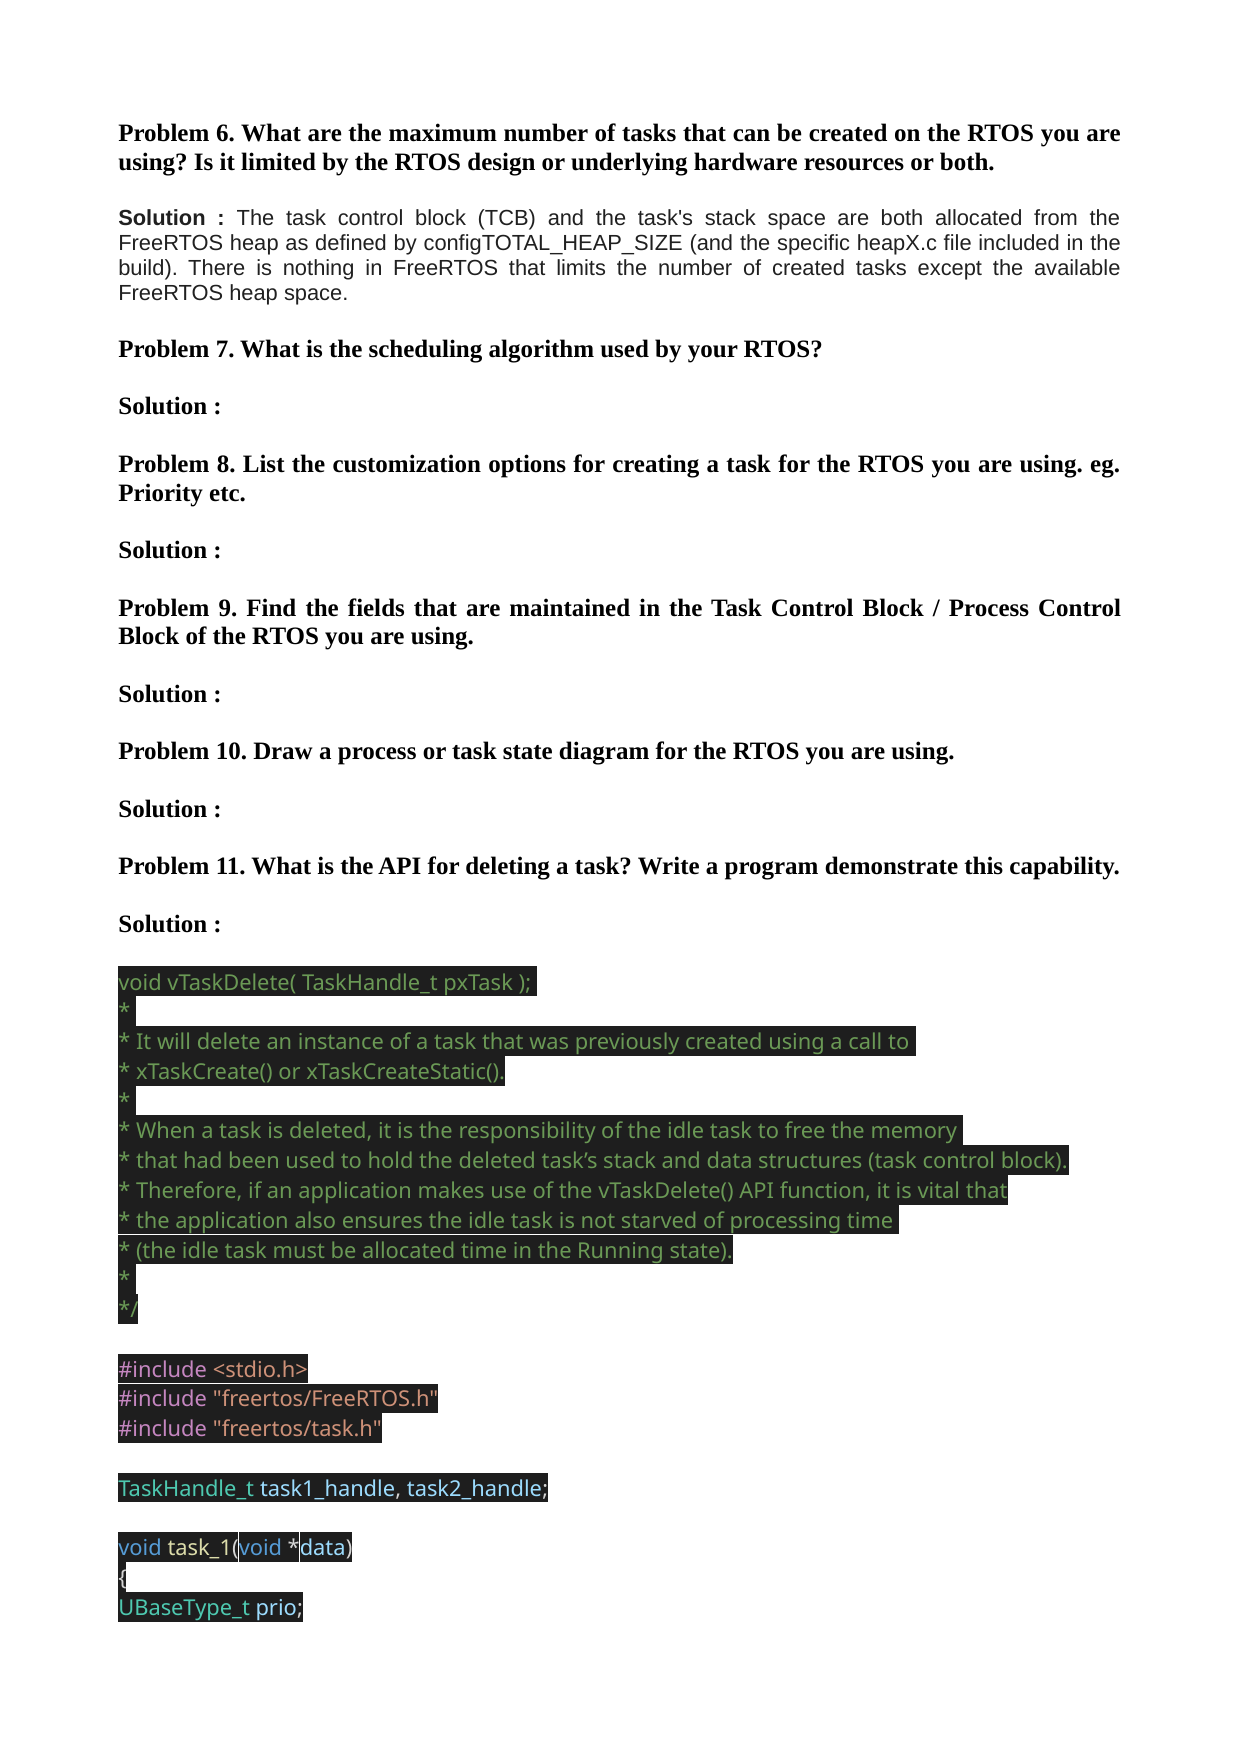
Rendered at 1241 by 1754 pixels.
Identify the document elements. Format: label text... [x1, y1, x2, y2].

text Solution : [118, 909, 1122, 938]
text #include "freertos/task.h" [118, 1413, 1122, 1443]
text * [118, 1086, 1122, 1115]
text Solution : [118, 794, 1122, 823]
text Solution : The task control block (TCB) and the task's stack space are both allocated from the FreeRTOS heap as defined by configTOTAL_HEAP_SIZE (and the specific heapX.c file included in the build). There is nothing in FreeRTOS that limits the number of created tasks except the available FreeRTOS heap space. [118, 204, 1122, 305]
text * [118, 996, 1122, 1026]
text * Therefore, if an application makes use of the vTaskDelete() API function, it is vital that [118, 1175, 1122, 1205]
text TaskHandle_t task1_handle, task2_handle; [118, 1473, 1122, 1502]
text Problem 10. Draw a process or task state diagram for the RTOS you are using. [118, 736, 1122, 765]
text Problem 8. List the customization options for creating a task for the RTOS you are using. eg. Priority etc. [118, 449, 1122, 506]
text Solution : [118, 679, 1122, 708]
text Solution : [118, 535, 1122, 564]
text * the application also ensures the idle task is not starved of processing time [118, 1205, 1122, 1234]
text * that had been used to hold the deleted task’s stack and data structures (task control block). [118, 1145, 1122, 1175]
text void vTaskDelete( TaskHandle_t pxTask ); [118, 966, 1122, 996]
text #include "freertos/FreeRTOS.h" [118, 1383, 1122, 1413]
text * When a task is deleted, it is the responsibility of the idle task to free the memory [118, 1115, 1122, 1145]
text * [118, 1264, 1122, 1294]
text { [118, 1562, 1122, 1592]
text * (the idle task must be allocated time in the Running state). [118, 1234, 1122, 1264]
text * xTaskCreate() or xTaskCreateStatic(). [118, 1056, 1122, 1086]
text */ [118, 1294, 1122, 1324]
text Problem 11. What is the API for deleting a task? Write a program demonstrate this capability. [118, 851, 1122, 880]
text Solution : [118, 391, 1122, 420]
text UBaseType_t prio; [118, 1592, 1122, 1622]
text void task_1(void *data) [118, 1532, 1122, 1562]
text Problem 7. What is the scheduling algorithm used by your RTOS? [118, 334, 1122, 363]
text * It will delete an instance of a task that was previously created using a call to [118, 1026, 1122, 1056]
text Problem 6. What are the maximum number of tasks that can be created on the RTOS you are using? Is it limited by the RTOS design or underlying hardware resources or both. [118, 118, 1122, 176]
text Problem 9. Find the fields that are maintained in the Task Control Block / Process Control Block of the RTOS you are using. [118, 593, 1122, 650]
text #include <stdio.h> [118, 1354, 1122, 1383]
